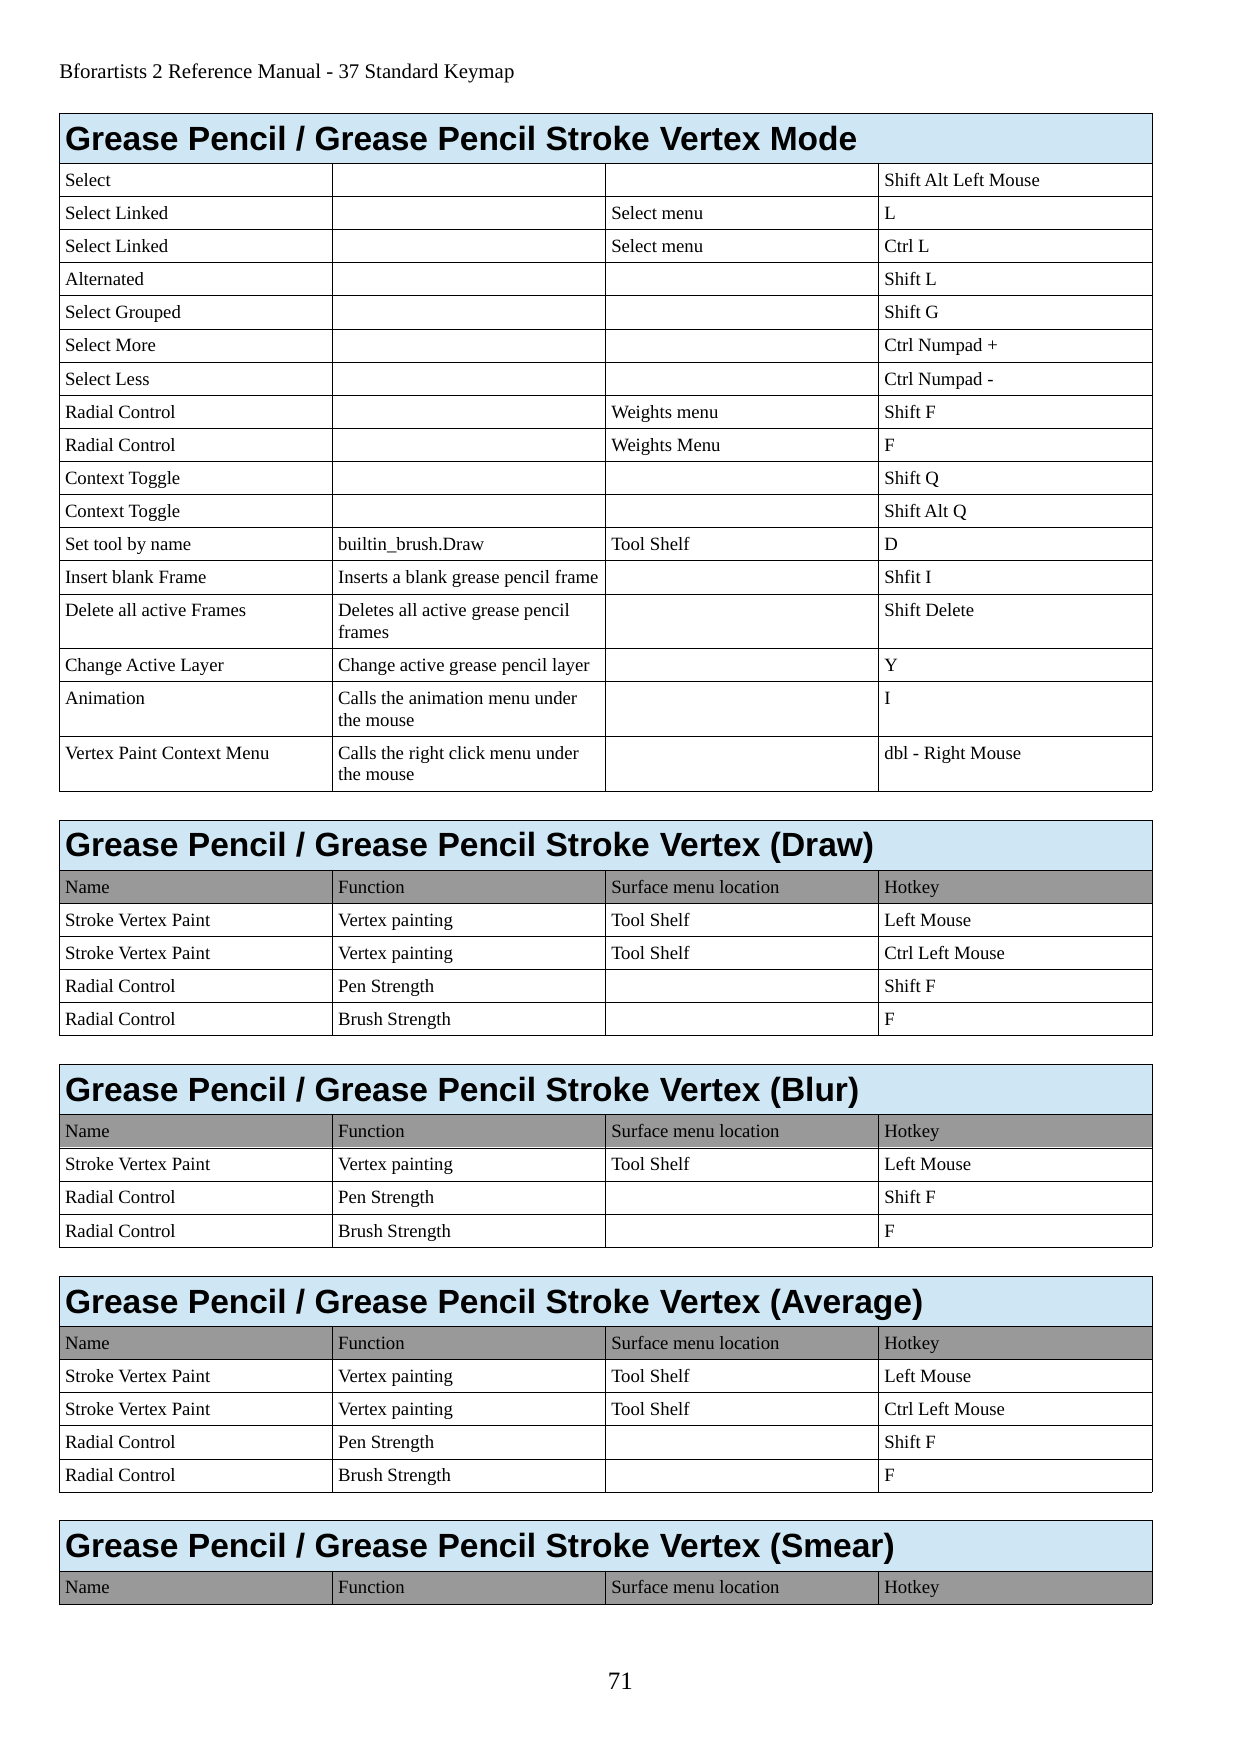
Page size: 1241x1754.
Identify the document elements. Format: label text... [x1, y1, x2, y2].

table_cell Y [879, 649, 1152, 681]
table_header Grease Pencil / Grease Pencil Stroke Vertex (Average) [60, 1277, 1152, 1326]
table_cell Animation [60, 682, 332, 736]
table_cell Radial Control [60, 396, 332, 428]
table_cell Vertex painting [333, 1393, 605, 1425]
table_cell Shift Q [879, 462, 1152, 494]
table_cell Select [60, 164, 332, 196]
table_cell Weights menu [606, 396, 878, 428]
table_cell Inserts a blank grease pencil frame [333, 561, 605, 593]
table_cell Stroke Vertex Paint [60, 904, 332, 936]
table_cell Shfit I [879, 561, 1152, 593]
table_cell Ctrl Numpad + [879, 330, 1152, 362]
table_cell Hotkey [879, 871, 1152, 903]
table_cell Radial Control [60, 1182, 332, 1214]
table_cell [606, 1426, 878, 1458]
table_cell Name [60, 1327, 332, 1359]
table_cell [606, 649, 878, 681]
table_cell [333, 263, 605, 295]
table_cell F [879, 429, 1152, 461]
table_cell Shift L [879, 263, 1152, 295]
table_cell [606, 363, 878, 395]
table_cell Ctrl Left Mouse [879, 1393, 1152, 1425]
table_cell Pen Strength [333, 970, 605, 1002]
table_cell [606, 1182, 878, 1214]
table_cell Select menu [606, 197, 878, 229]
table_cell Left Mouse [879, 904, 1152, 936]
table_cell [606, 330, 878, 362]
table_cell Surface menu location [606, 871, 878, 903]
table_cell Select Linked [60, 197, 332, 229]
table_cell Tool Shelf [606, 937, 878, 969]
table_cell [606, 263, 878, 295]
table_header Grease Pencil / Grease Pencil Stroke Vertex Mode [60, 114, 1152, 163]
table_cell Ctrl Left Mouse [879, 937, 1152, 969]
table_cell [333, 197, 605, 229]
table_cell [606, 462, 878, 494]
table_cell [606, 737, 878, 791]
table_cell [333, 396, 605, 428]
table_cell Change active grease pencil layer [333, 649, 605, 681]
table_header Grease Pencil / Grease Pencil Stroke Vertex (Smear) [60, 1521, 1152, 1571]
table_cell Radial Control [60, 1003, 332, 1035]
table_cell Vertex painting [333, 904, 605, 936]
table_cell [333, 462, 605, 494]
table_cell [606, 296, 878, 328]
table_cell [606, 164, 878, 196]
table_cell Radial Control [60, 1215, 332, 1247]
table_cell F [879, 1215, 1152, 1247]
table_cell Insert blank Frame [60, 561, 332, 593]
table_cell Select menu [606, 230, 878, 262]
table_cell Alternated [60, 263, 332, 295]
table_cell Tool Shelf [606, 1393, 878, 1425]
table_cell dbl - Right Mouse [879, 737, 1152, 791]
table_cell Left Mouse [879, 1360, 1152, 1392]
table_cell [606, 970, 878, 1002]
table_cell Tool Shelf [606, 1149, 878, 1181]
table_cell Surface menu location [606, 1115, 878, 1147]
table_cell Shift F [879, 970, 1152, 1002]
table_header Grease Pencil / Grease Pencil Stroke Vertex (Draw) [60, 821, 1152, 870]
table_cell F [879, 1003, 1152, 1035]
table_cell Change Active Layer [60, 649, 332, 681]
table_cell Shift Delete [879, 595, 1152, 648]
table_cell D [879, 528, 1152, 560]
table_cell Vertex painting [333, 1149, 605, 1181]
table_cell Tool Shelf [606, 904, 878, 936]
table_cell [606, 1215, 878, 1247]
table_cell Select Grouped [60, 296, 332, 328]
table_cell Calls the right click menu under the mouse [333, 737, 605, 791]
table_cell Pen Strength [333, 1182, 605, 1214]
table_cell Pen Strength [333, 1426, 605, 1458]
table_cell [333, 363, 605, 395]
table_cell Select Linked [60, 230, 332, 262]
table_cell Surface menu location [606, 1327, 878, 1359]
table_cell Tool Shelf [606, 1360, 878, 1392]
table_cell Hotkey [879, 1327, 1152, 1359]
table_cell Delete all active Frames [60, 595, 332, 648]
table_cell Shift F [879, 1426, 1152, 1458]
table_cell Shift F [879, 1182, 1152, 1214]
table_cell Name [60, 1115, 332, 1147]
table_cell Function [333, 871, 605, 903]
table_cell Shift Alt Left Mouse [879, 164, 1152, 196]
table_cell Vertex painting [333, 937, 605, 969]
table_cell Surface menu location [606, 1572, 878, 1604]
table_cell Ctrl Numpad - [879, 363, 1152, 395]
table_cell Stroke Vertex Paint [60, 1360, 332, 1392]
table_cell Radial Control [60, 1426, 332, 1458]
table_cell Radial Control [60, 429, 332, 461]
table_cell Calls the animation menu under the mouse [333, 682, 605, 736]
table_cell Select Less [60, 363, 332, 395]
table_cell Vertex Paint Context Menu [60, 737, 332, 791]
table_cell Radial Control [60, 1460, 332, 1492]
table_cell Stroke Vertex Paint [60, 1149, 332, 1181]
table_cell [333, 330, 605, 362]
table_cell Shift G [879, 296, 1152, 328]
table_cell Context Toggle [60, 495, 332, 527]
table_cell [606, 682, 878, 736]
table_cell L [879, 197, 1152, 229]
table_cell builtin_brush.Draw [333, 528, 605, 560]
table_cell Ctrl L [879, 230, 1152, 262]
table_cell Name [60, 1572, 332, 1604]
table_cell Vertex painting [333, 1360, 605, 1392]
table_cell [333, 164, 605, 196]
table_cell Stroke Vertex Paint [60, 937, 332, 969]
table_cell [333, 230, 605, 262]
table_cell Function [333, 1572, 605, 1604]
table_cell [333, 495, 605, 527]
table_cell Deletes all active grease pencil frames [333, 595, 605, 648]
table_cell [606, 495, 878, 527]
table_cell Function [333, 1115, 605, 1147]
table_cell Weights Menu [606, 429, 878, 461]
table_cell Name [60, 871, 332, 903]
table_cell Tool Shelf [606, 528, 878, 560]
table_cell Shift F [879, 396, 1152, 428]
table_cell Brush Strength [333, 1215, 605, 1247]
table_cell Context Toggle [60, 462, 332, 494]
table_cell I [879, 682, 1152, 736]
table_cell Hotkey [879, 1572, 1152, 1604]
table_cell Shift Alt Q [879, 495, 1152, 527]
table_cell Stroke Vertex Paint [60, 1393, 332, 1425]
table_cell Brush Strength [333, 1003, 605, 1035]
table_cell Select More [60, 330, 332, 362]
table_cell Brush Strength [333, 1460, 605, 1492]
table_cell F [879, 1460, 1152, 1492]
table_cell [606, 1460, 878, 1492]
table_cell Function [333, 1327, 605, 1359]
table_cell [606, 595, 878, 648]
table_cell [606, 1003, 878, 1035]
table_cell Left Mouse [879, 1149, 1152, 1181]
table_cell Radial Control [60, 970, 332, 1002]
table_cell [606, 561, 878, 593]
table_cell Hotkey [879, 1115, 1152, 1147]
table_cell [333, 429, 605, 461]
table_header Grease Pencil / Grease Pencil Stroke Vertex (Blur) [60, 1065, 1152, 1114]
table_cell Set tool by name [60, 528, 332, 560]
table_cell [333, 296, 605, 328]
